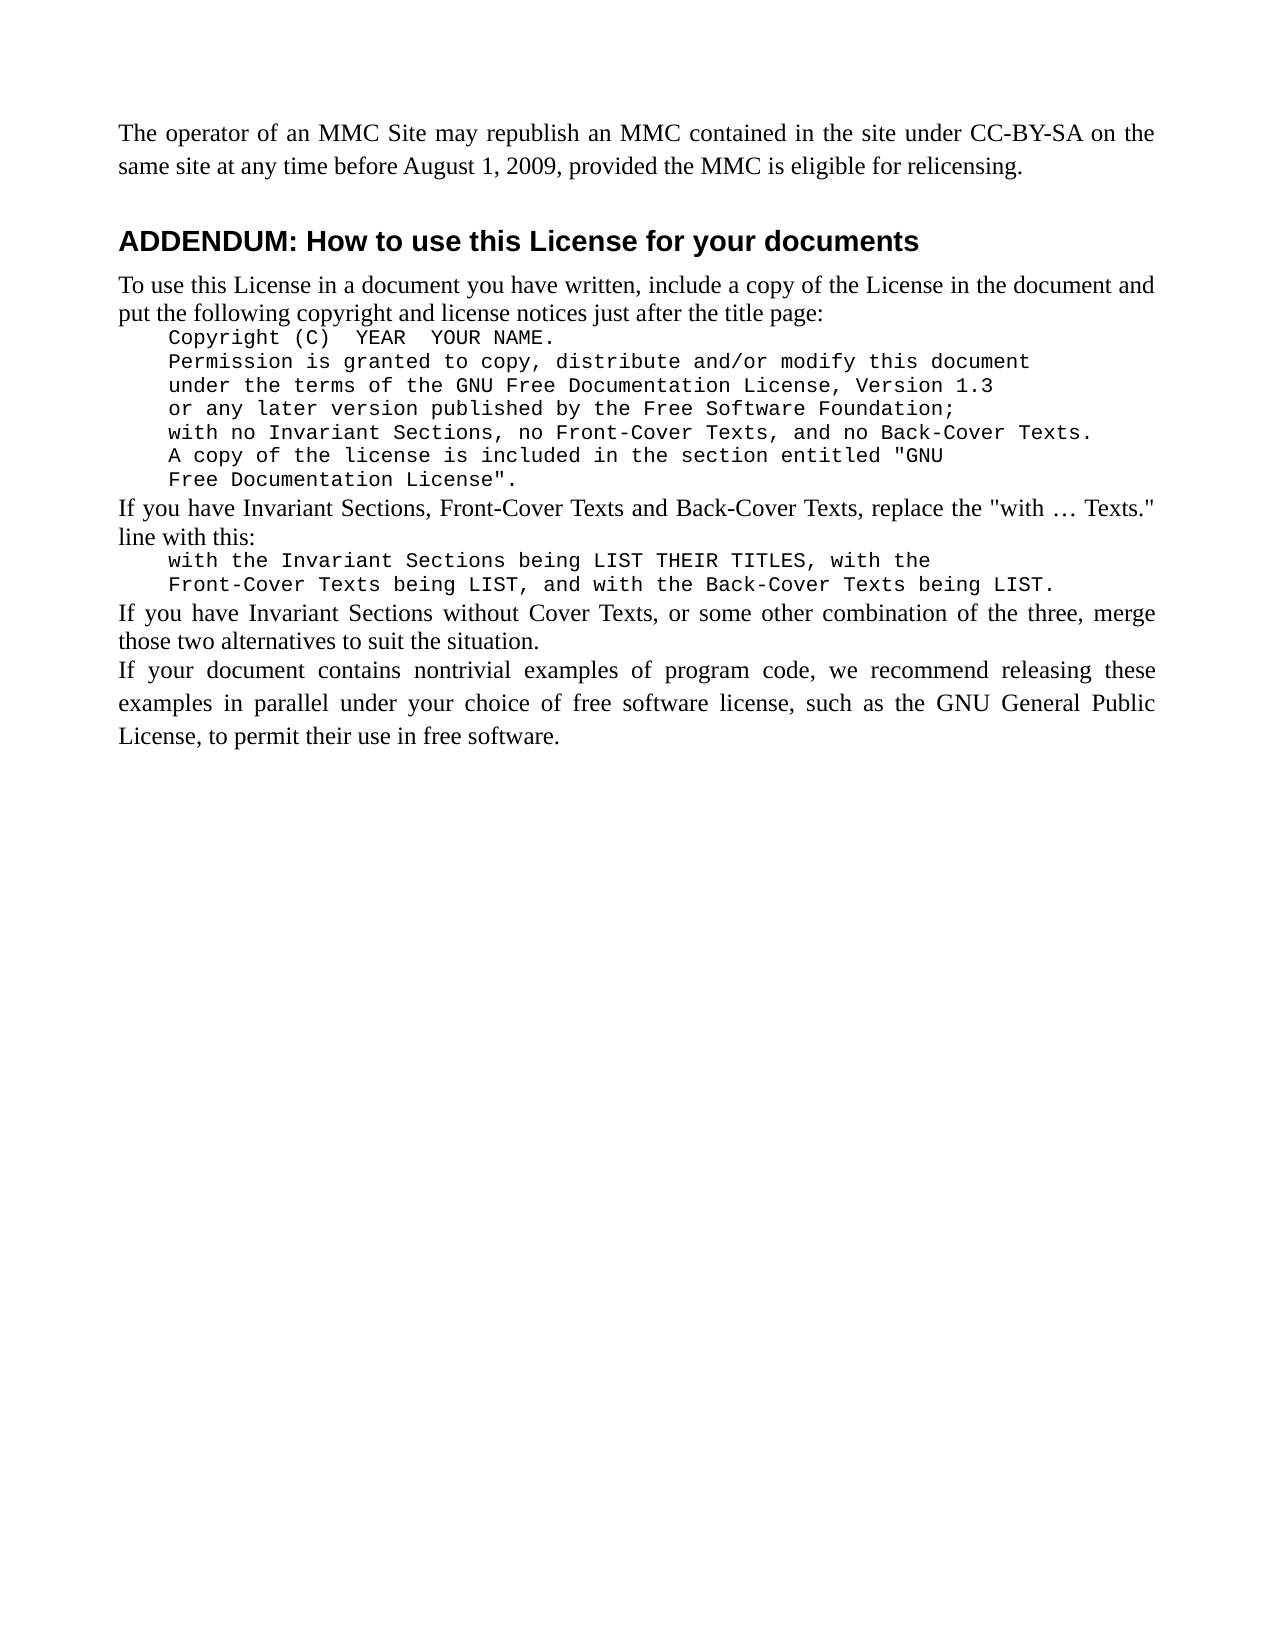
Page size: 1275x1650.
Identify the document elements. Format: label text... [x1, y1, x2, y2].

text Permission is granted to copy, distribute and/or modify this document [118, 351, 1157, 374]
text If you have Invariant Sections without Cover Texts, or some other combination of the three, merge those two alternatives to suit the situation. [118, 598, 1157, 655]
text with the Invariant Sections being LIST THEIR TITLES, with the [118, 550, 1157, 574]
text or any later version published by the Free Software Foundation; [118, 398, 1157, 422]
text Free Documentation License". [118, 469, 1157, 493]
text with no Invariant Sections, no Front-Cover Texts, and no Back-Cover Texts. [118, 422, 1157, 446]
text If you have Invariant Sections, Front-Cover Texts and Back-Cover Texts, replace the "with … Texts." line with this: [118, 493, 1157, 550]
text If your document contains nontrivial examples of program code, we recommend releasing these examples in parallel under your choice of free software license, such as the GNU General Public License, to permit their use in free software. [118, 655, 1157, 750]
text The operator of an MMC Site may republish an MMC contained in the site under CC-BY-SA on the same site at any time before August 1, 2009, provided the MMC is eligible for relicensing. [118, 118, 1157, 180]
text Front-Cover Texts being LIST, and with the Back-Cover Texts being LIST. [118, 574, 1157, 598]
subtitle ADDENDUM: How to use this License for your documents [118, 224, 1157, 257]
text A copy of the license is included in the section entitled "GNU [118, 446, 1157, 469]
text under the terms of the GNU Free Documentation License, Version 1.3 [118, 374, 1157, 398]
text Copyright (C) YEAR YOUR NAME. [118, 327, 1157, 351]
text To use this License in a document you have written, include a copy of the License in the document and put the following copyright and license notices just after the title page: [118, 270, 1157, 327]
